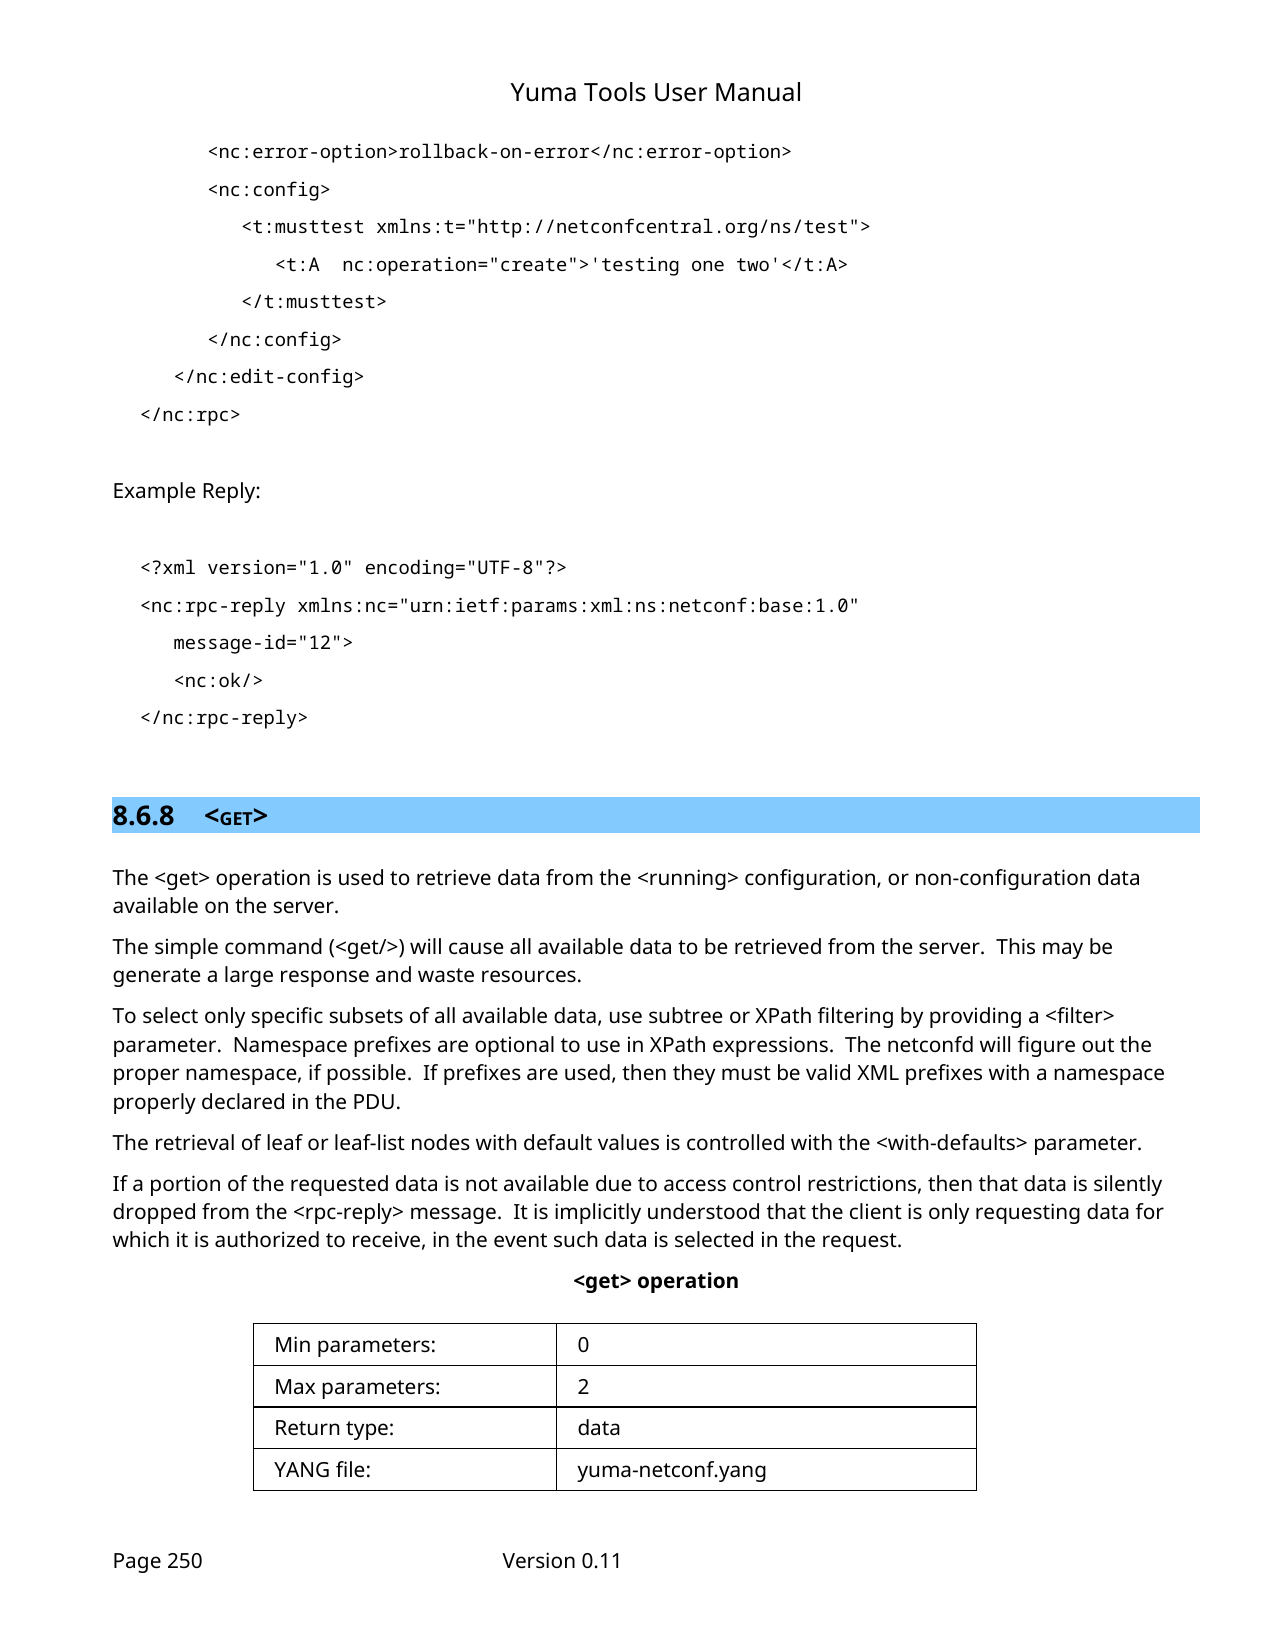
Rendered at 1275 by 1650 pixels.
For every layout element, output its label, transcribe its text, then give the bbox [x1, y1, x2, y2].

text The simple command (<get/>) will cause all available data to be retrieved from the server. This may be generate a large response and waste resources. [112, 932, 1200, 989]
table_cell 2 [557, 1366, 976, 1406]
table_cell Max parameters: [254, 1366, 556, 1406]
text <?xml version="1.0" encoding="UTF-8"?> [139, 554, 1200, 580]
text <t:musttest xmlns:t="http://netconfcentral.org/ns/test"> [139, 213, 1200, 239]
text Example Reply: [112, 476, 1200, 504]
subtitle <get> [112, 797, 1200, 833]
text <nc:rpc-reply xmlns:nc="urn:ietf:params:xml:ns:netconf:base:1.0" [139, 592, 1200, 617]
text <nc:config> [139, 176, 1200, 202]
table_cell data [557, 1408, 976, 1448]
text </nc:config> [139, 326, 1200, 352]
text </nc:rpc-reply> [139, 704, 1200, 730]
text message-id="12"> [139, 629, 1200, 655]
table_cell YANG file: [254, 1449, 556, 1489]
subtitle <get> operation [127, 1266, 1185, 1295]
table_header Min parameters: [254, 1324, 556, 1365]
text The <get> operation is used to retrieve data from the <running> configuration, or non-configuration data available on the server. [112, 863, 1200, 919]
text <nc:ok/> [139, 667, 1200, 692]
text If a portion of the requested data is not available due to access control restrictions, then that data is silently dropped from the <rpc-reply> message. It is implicitly understood that the client is only requesting data for which it is authorized to receive, in the event such data is selected in the request. [112, 1169, 1200, 1254]
text To select only specific subsets of all available data, use subtree or XPath filtering by providing a <filter> parameter. Namespace prefixes are optional to use in XPath expressions. The netconfd will figure out the proper namespace, if possible. If prefixes are used, then they must be valid XML prefixes with a namespace properly declared in the PDU. [112, 1001, 1200, 1115]
table_header 0 [557, 1324, 976, 1365]
text </nc:edit-config> [139, 363, 1200, 389]
table_cell yuma-netconf.yang [557, 1449, 976, 1489]
table_cell Return type: [254, 1408, 556, 1448]
text </nc:rpc> [139, 401, 1200, 427]
text <nc:error-option>rollback-on-error</nc:error-option> [139, 138, 1200, 164]
text </t:musttest> [139, 288, 1200, 314]
text <t:A nc:operation="create">'testing one two'</t:A> [139, 251, 1200, 277]
text The retrieval of leaf or leaf-list nodes with default values is controlled with the <with-defaults> parameter. [112, 1128, 1200, 1156]
